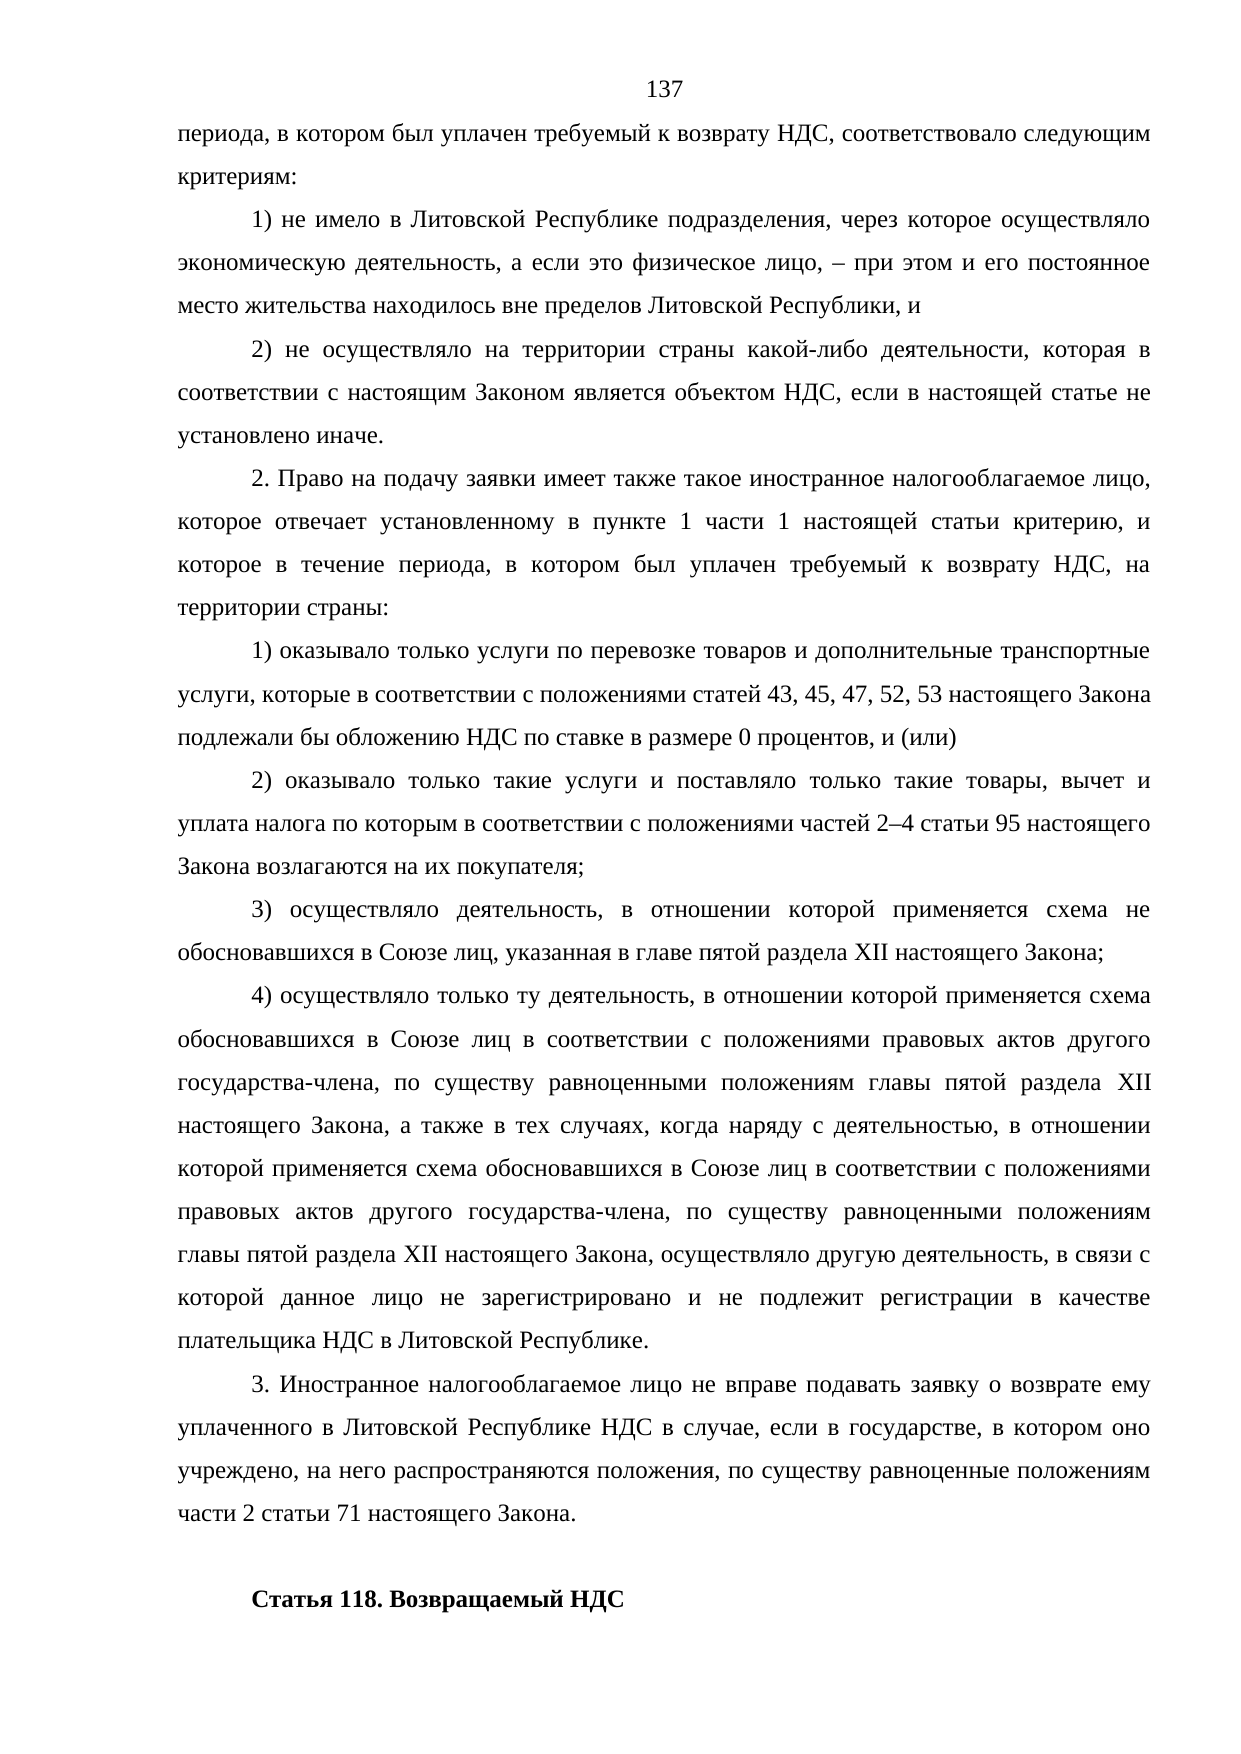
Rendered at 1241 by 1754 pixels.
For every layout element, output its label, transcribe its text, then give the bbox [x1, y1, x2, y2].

text 1) оказывало только услуги по перевозке товаров и дополнительные транспортные услуги, которые в соответствии с положениями статей 43, 45, 47, 52, 53 настоящего Закона подлежали бы обложению НДС по ставке в размере 0 процентов, и (или) [177, 636, 1152, 751]
text 4) осуществляло только ту деятельность, в отношении которой применяется схема обосновавшихся в Союзе лиц в соответствии с положениями правовых актов другого государства-члена, по существу равноценными положениям главы пятой раздела XII настоящего Закона, а также в тех случаях, когда наряду с деятельностью, в отношении которой применяется схема обосновавшихся в Союзе лиц в соответствии с положениями правовых актов другого государства-члена, по существу равноценными положениям главы пятой раздела XII настоящего Закона, осуществляло другую деятельность, в связи с которой данное лицо не зарегистрировано и не подлежит регистрации в качестве плательщика НДС в Литовской Республике. [177, 981, 1152, 1354]
text 3. Иностранное налогооблагаемое лицо не вправе подавать заявку о возврате ему уплаченного в Литовской Республике НДС в случае, если в государстве, в котором оно учреждено, на него распространяются положения, по существу равноценные положениям части 2 статьи 71 настоящего Закона. [177, 1369, 1152, 1527]
text 2. Право на подачу заявки имеет также такое иностранное налогооблагаемое лицо, которое отвечает установленному в пункте 1 части 1 настоящей статьи критерию, и которое в течение периода, в котором был уплачен требуемый к возврату НДС, на территории страны: [177, 463, 1152, 621]
text 1) не имело в Литовской Республике подразделения, через которое осуществляло экономическую деятельность, а если это физическое лицо, – при этом и его постоянное место жительства находилось вне пределов Литовской Республики, и [177, 204, 1152, 319]
text 3) осуществляло деятельность, в отношении которой применяется схема не обосновавшихся в Союзе лиц, указанная в главе пятой раздела XII настоящего Закона; [177, 894, 1152, 966]
text 2) не осуществляло на территории страны какой-либо деятельности, которая в соответствии с настоящим Законом является объектом НДС, если в настоящей статье не установлено иначе. [177, 334, 1152, 449]
text 2) оказывало только такие услуги и поставляло только такие товары, вычет и уплата налога по которым в соответствии с положениями частей 2–4 статьи 95 настоящего Закона возлагаются на их покупателя; [177, 765, 1152, 880]
text периода, в котором был уплачен требуемый к возврату НДС, соответствовало следующим критериям: [177, 118, 1152, 190]
text Статья 118. Возвращаемый НДС [177, 1584, 1152, 1613]
